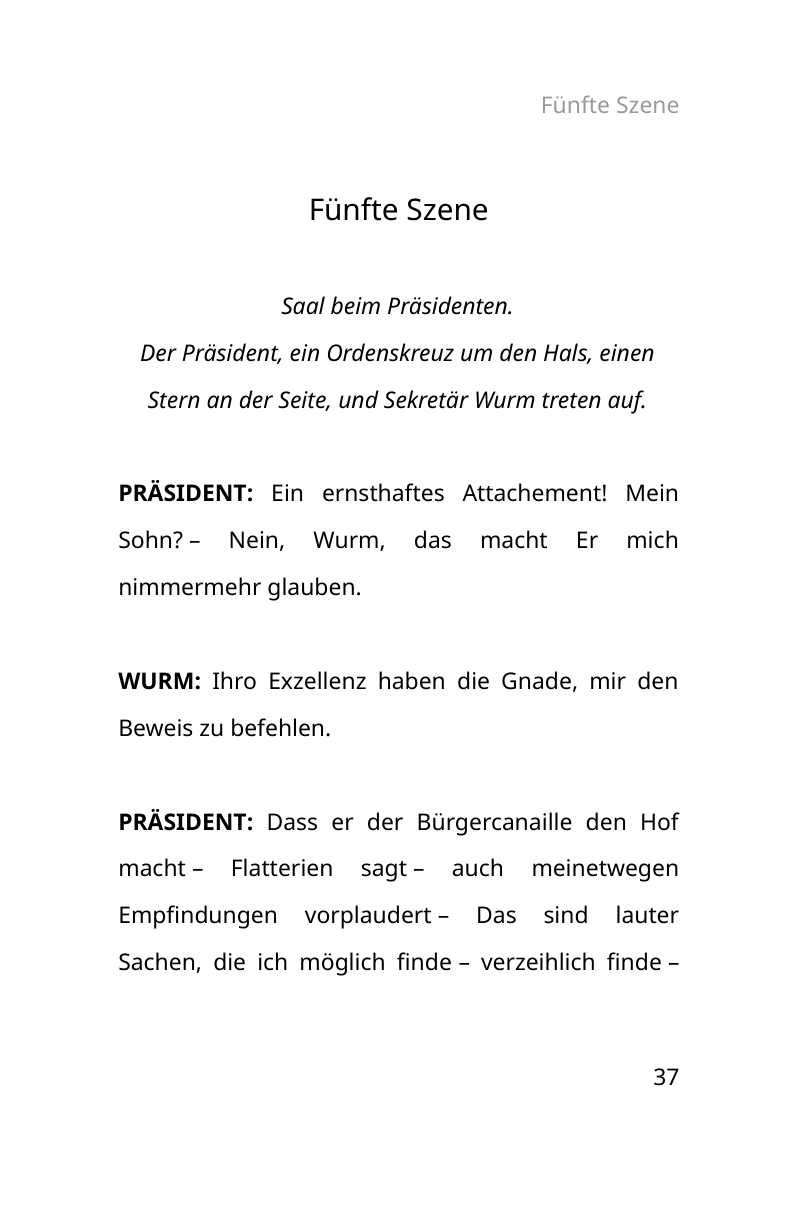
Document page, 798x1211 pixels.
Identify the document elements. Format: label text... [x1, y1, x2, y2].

text PRÄSIDENT: Ein ernsthaftes Attachement! Mein Sohn? – Nein, Wurm, das macht Er mich nimmermehr glauben. [118, 442, 679, 602]
text WURM: Ihro Exzellenz haben die Gnade, mir den Beweis zu befehlen. [118, 630, 679, 743]
text PRÄSIDENT: Dass er der Bürgercanaille den Hof macht – Flatterien sagt – auch meinetwegen Empfindungen vorplaudert – Das sind lauter Sachen, die ich möglich finde – verzeihlich finde – [118, 770, 679, 977]
subtitle Fünfte Szene [118, 149, 679, 229]
text Saal beim Präsidenten. Der Präsident, ein Ordenskreuz um den Hals, einen Stern an der Seite, und Sekretär Wurm treten auf. [118, 253, 679, 415]
